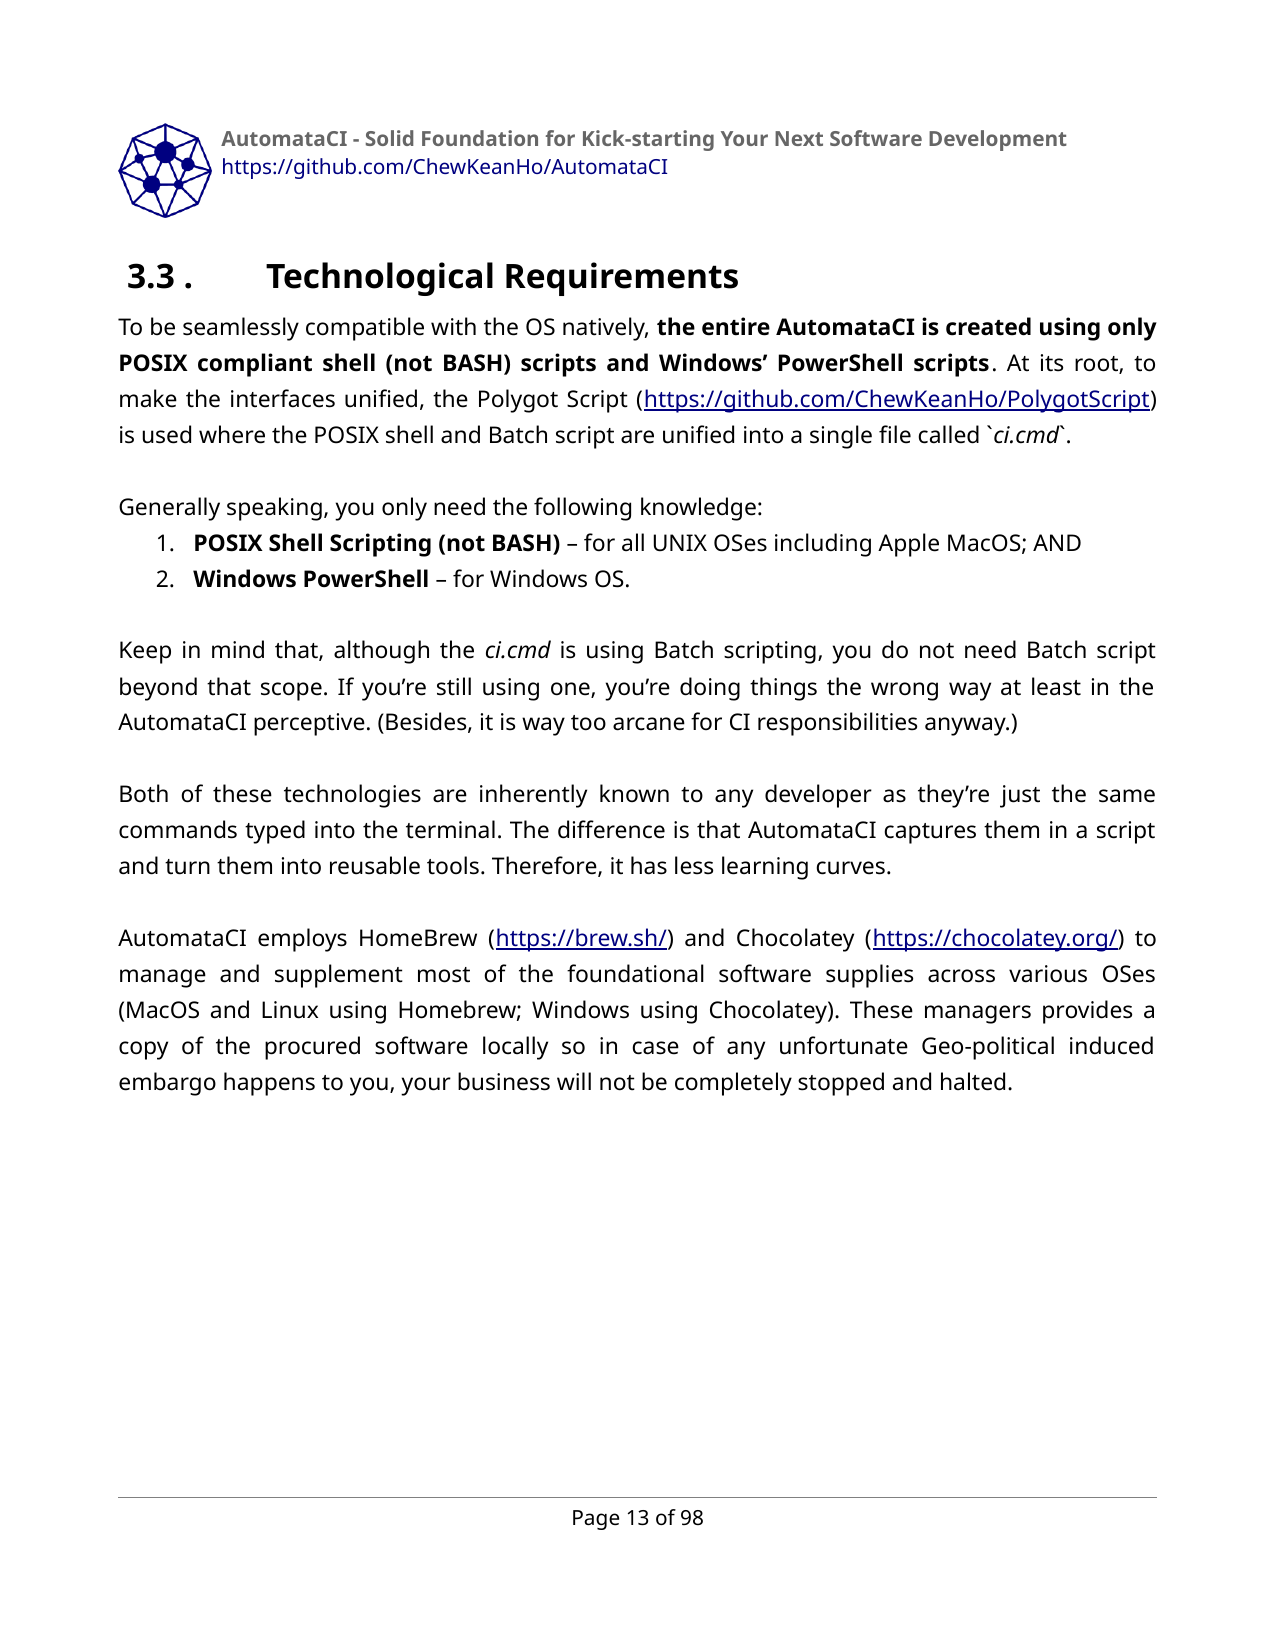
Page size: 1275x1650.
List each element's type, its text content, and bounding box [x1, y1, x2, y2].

text To be seamlessly compatible with the OS natively, the entire AutomataCI is created using only POSIX compliant shell (not BASH) scripts and Windows’ PowerShell scripts. At its root, to make the interfaces unified, the Polygot Script (https://github.com/ChewKeanHo/PolygotScript) is used where the POSIX shell and Batch script are unified into a single file called `ci.cmd`. [118, 311, 1157, 450]
list POSIX Shell Scripting (not BASH) – for all UNIX OSes including Apple MacOS; AND [156, 527, 1157, 558]
text AutomataCI employs HomeBrew (https://brew.sh/) and Chocolatey (https://chocolatey.org/) to manage and supplement most of the foundational software supplies across various OSes (MacOS and Linux using Homebrew; Windows using Chocolatey). These managers provides a copy of the procured software locally so in case of any unfortunate Geo-political induced embargo happens to you, your business will not be completely stopped and halted. [118, 922, 1157, 1097]
list Windows PowerShell – for Windows OS. [156, 563, 1157, 594]
text Keep in mind that, although the ci.cmd is using Batch scripting, you do not need Batch script beyond that scope. If you’re still using one, you’re doing things the wrong way at least in the AutomataCI perceptive. (Besides, it is way too arcane for CI responsibilities anyway.) [118, 634, 1157, 738]
picture [118, 123, 212, 218]
text Generally speaking, you only need the following knowledge: [118, 491, 1157, 522]
text Both of these technologies are inherently known to any developer as they’re just the same commands typed into the terminal. The difference is that AutomataCI captures them in a script and turn them into reusable tools. Therefore, it has less learning curves. [118, 778, 1157, 881]
subtitle Technological Requirements [118, 253, 1157, 298]
